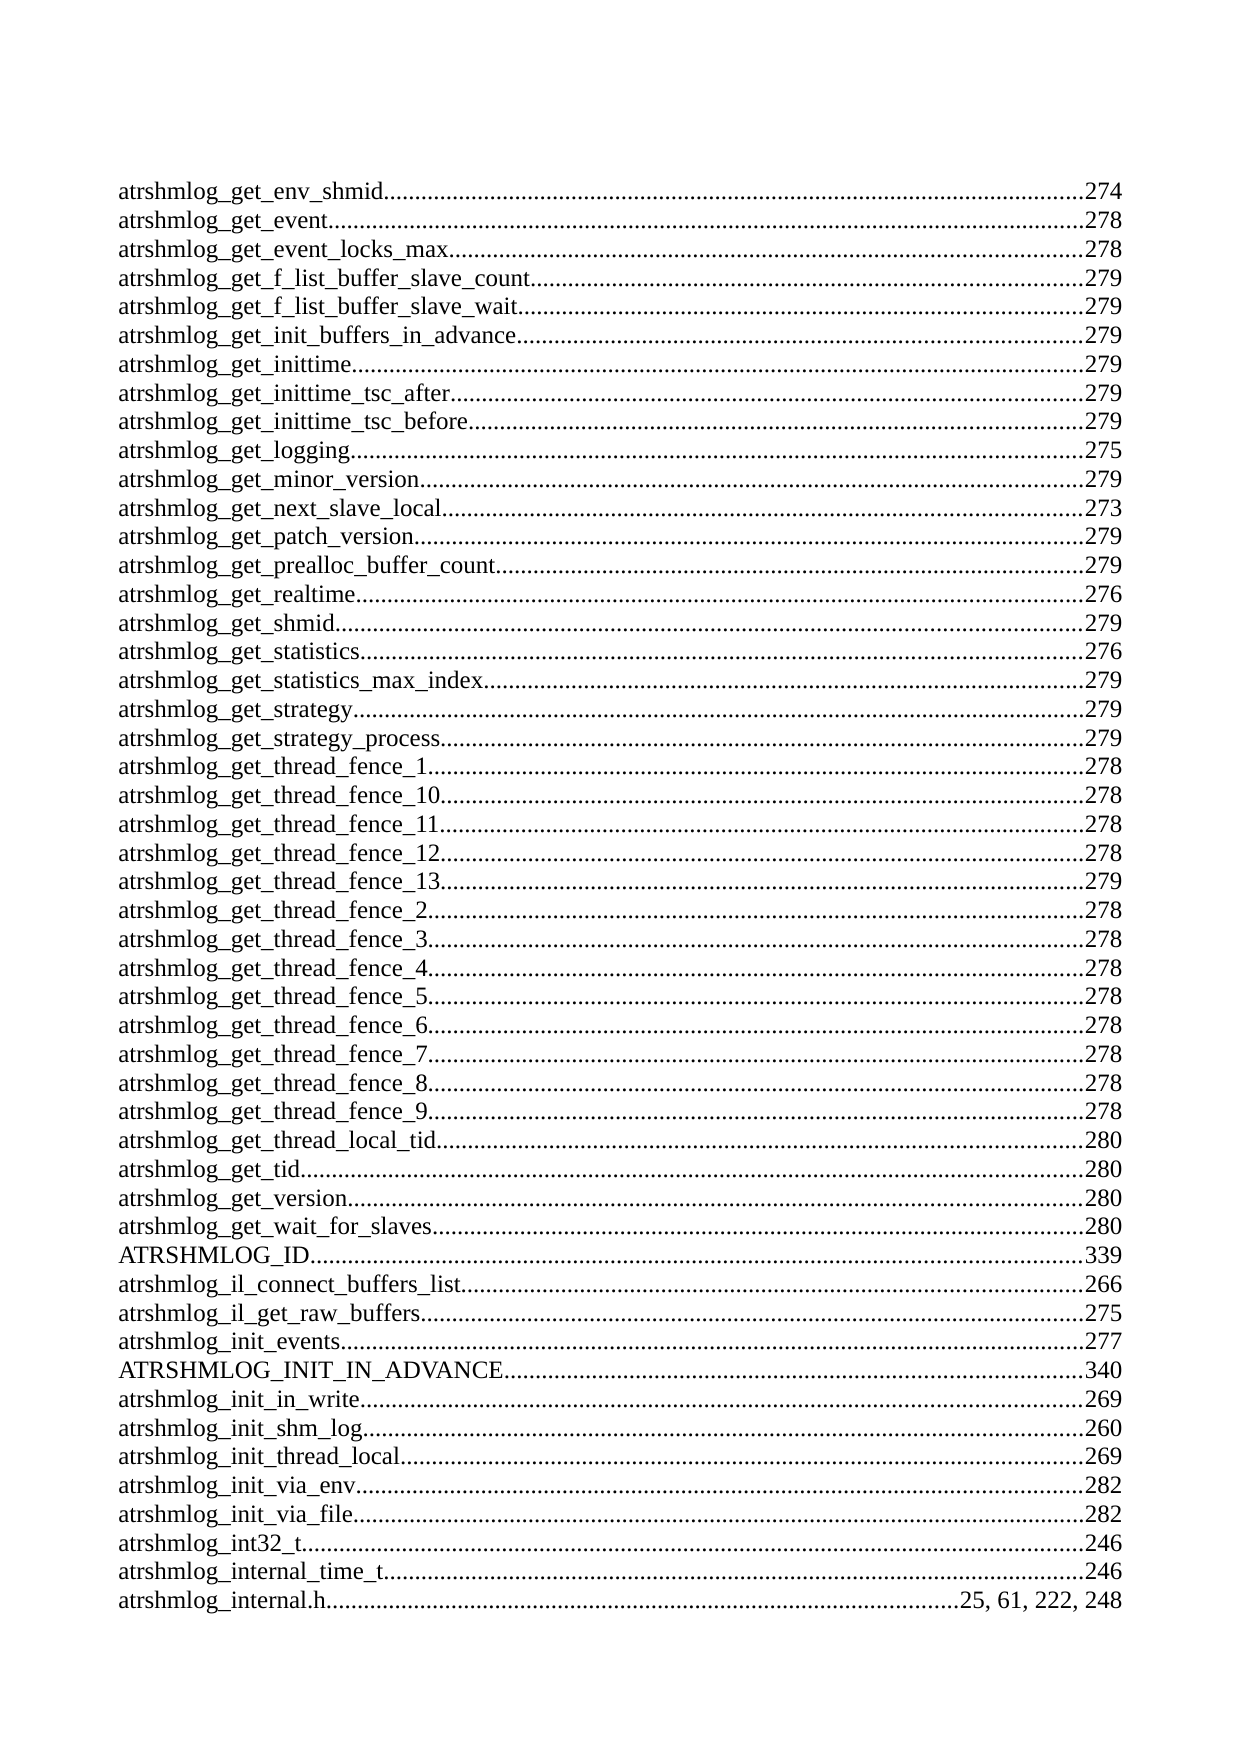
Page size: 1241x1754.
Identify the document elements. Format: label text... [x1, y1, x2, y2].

text atrshmlog_get_shmid 279 [118, 608, 1122, 636]
text atrshmlog_get_thread_fence_8 278 [118, 1068, 1122, 1096]
text atrshmlog_init_in_write 269 [118, 1384, 1122, 1413]
text atrshmlog_internal.h 25, 61, 222, 248 [118, 1585, 1122, 1614]
text atrshmlog_get_statistics 276 [118, 636, 1122, 665]
text atrshmlog_get_thread_fence_6 278 [118, 1010, 1122, 1039]
text atrshmlog_get_realtime 276 [118, 579, 1122, 608]
text atrshmlog_get_thread_fence_4 278 [118, 953, 1122, 981]
text atrshmlog_int32_t 246 [118, 1528, 1122, 1556]
text atrshmlog_get_logging 275 [118, 435, 1122, 464]
text ATRSHMLOG_INIT_IN_ADVANCE 340 [118, 1355, 1122, 1384]
text atrshmlog_init_via_env 282 [118, 1470, 1122, 1499]
text atrshmlog_get_thread_fence_11 278 [118, 809, 1122, 838]
text atrshmlog_get_strategy 279 [118, 694, 1122, 723]
text atrshmlog_get_thread_fence_12 278 [118, 838, 1122, 866]
text atrshmlog_get_thread_local_tid 280 [118, 1125, 1122, 1154]
text atrshmlog_get_statistics_max_index 279 [118, 665, 1122, 694]
text atrshmlog_get_event 278 [118, 205, 1122, 234]
text atrshmlog_get_wait_for_slaves 280 [118, 1211, 1122, 1240]
text atrshmlog_init_thread_local 269 [118, 1441, 1122, 1470]
text atrshmlog_get_inittime_tsc_before 279 [118, 406, 1122, 435]
text atrshmlog_get_patch_version 279 [118, 521, 1122, 550]
text atrshmlog_il_connect_buffers_list 266 [118, 1269, 1122, 1298]
text atrshmlog_get_thread_fence_2 278 [118, 895, 1122, 924]
text atrshmlog_il_get_raw_buffers 275 [118, 1298, 1122, 1326]
text atrshmlog_get_minor_version 279 [118, 464, 1122, 493]
text atrshmlog_get_event_locks_max 278 [118, 234, 1122, 263]
text atrshmlog_get_env_shmid 274 [118, 176, 1122, 205]
text atrshmlog_get_strategy_process 279 [118, 723, 1122, 751]
text atrshmlog_get_inittime 279 [118, 349, 1122, 378]
text atrshmlog_get_thread_fence_13 279 [118, 866, 1122, 895]
text atrshmlog_get_thread_fence_1 278 [118, 751, 1122, 780]
text atrshmlog_get_tid 280 [118, 1154, 1122, 1183]
text atrshmlog_get_prealloc_buffer_count 279 [118, 550, 1122, 579]
text atrshmlog_get_thread_fence_9 278 [118, 1096, 1122, 1125]
text atrshmlog_init_events 277 [118, 1326, 1122, 1355]
text atrshmlog_init_via_file 282 [118, 1499, 1122, 1528]
text atrshmlog_get_f_list_buffer_slave_count 279 [118, 263, 1122, 291]
text atrshmlog_init_shm_log 260 [118, 1413, 1122, 1441]
text atrshmlog_get_init_buffers_in_advance 279 [118, 320, 1122, 349]
text atrshmlog_internal_time_t 246 [118, 1556, 1122, 1585]
text ATRSHMLOG_ID 339 [118, 1240, 1122, 1269]
text atrshmlog_get_thread_fence_10 278 [118, 780, 1122, 809]
text atrshmlog_get_next_slave_local 273 [118, 493, 1122, 521]
text atrshmlog_get_f_list_buffer_slave_wait 279 [118, 291, 1122, 320]
text atrshmlog_get_version 280 [118, 1183, 1122, 1211]
text atrshmlog_get_inittime_tsc_after 279 [118, 378, 1122, 406]
text atrshmlog_get_thread_fence_5 278 [118, 981, 1122, 1010]
text atrshmlog_get_thread_fence_3 278 [118, 924, 1122, 953]
text atrshmlog_get_thread_fence_7 278 [118, 1039, 1122, 1068]
